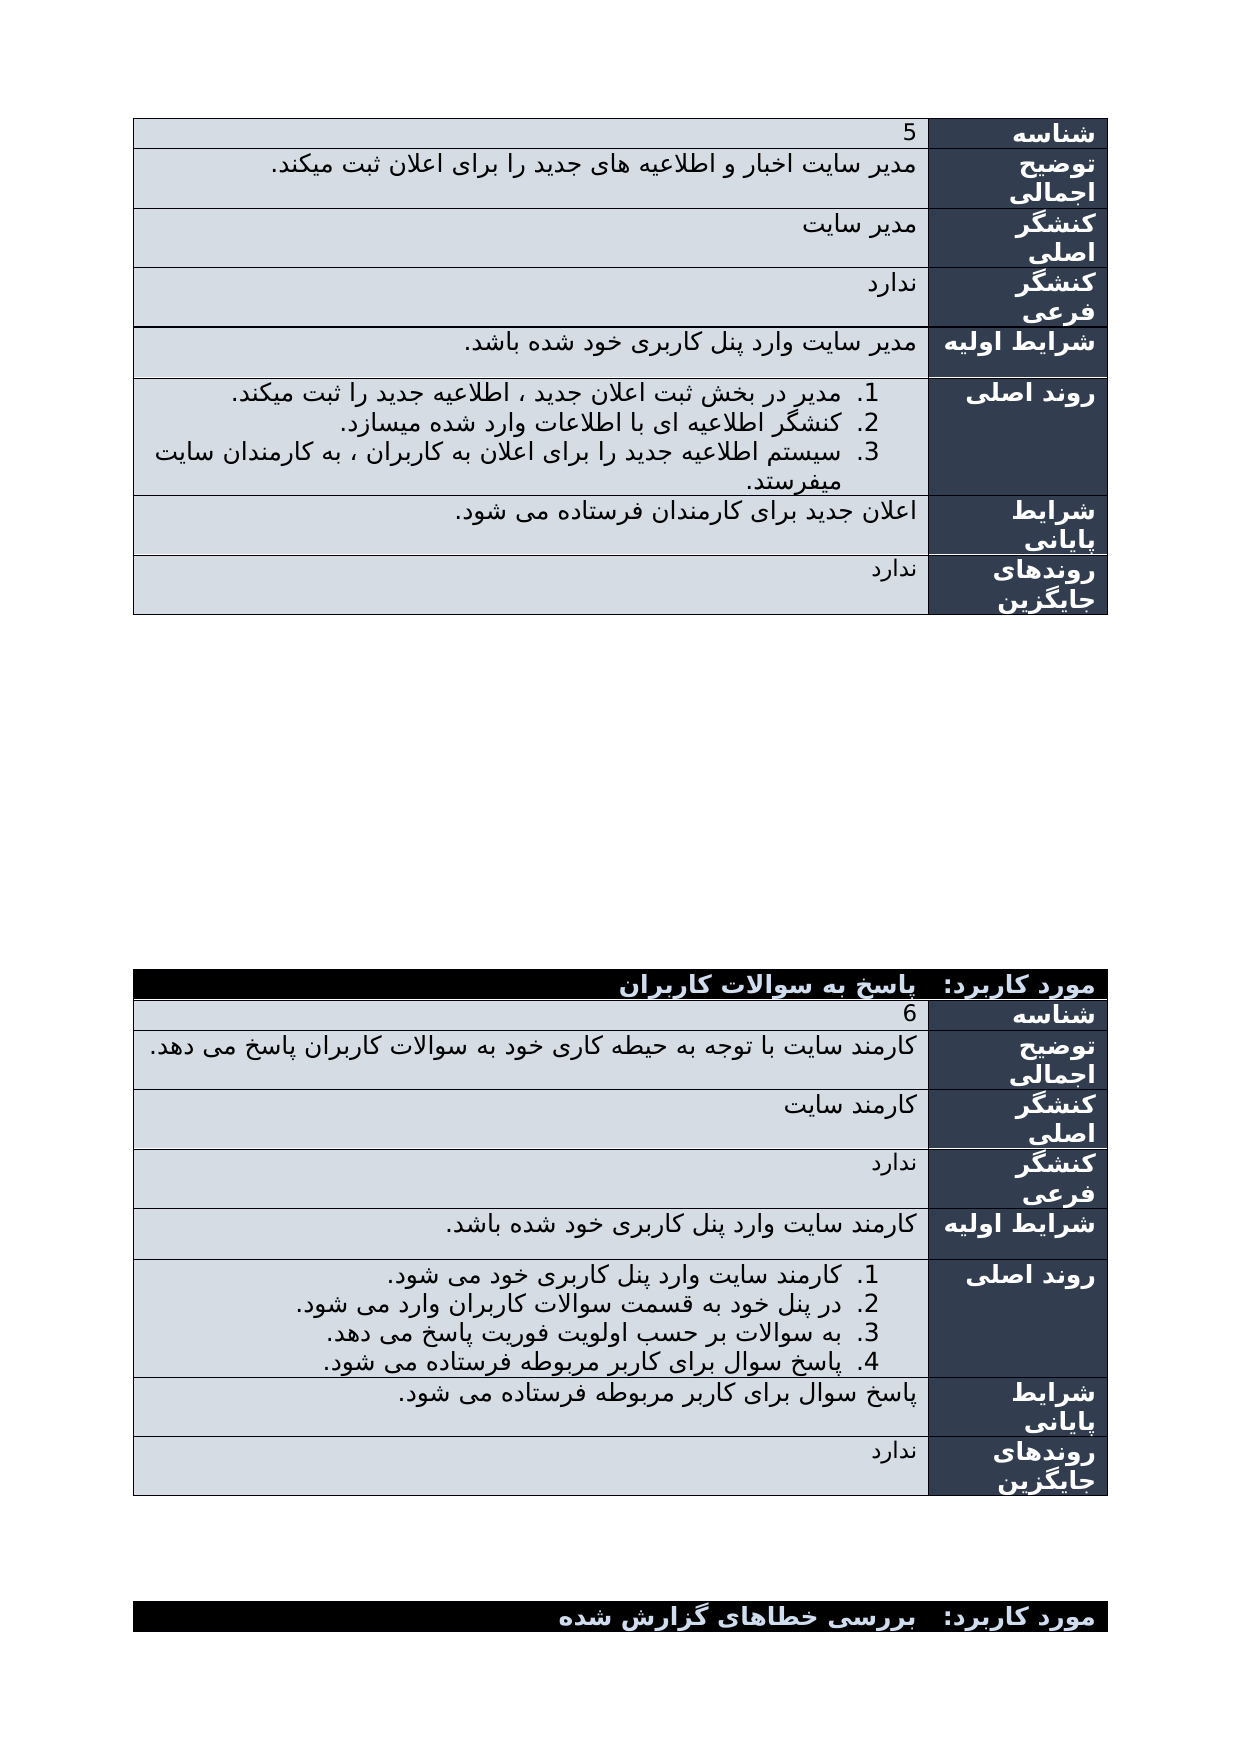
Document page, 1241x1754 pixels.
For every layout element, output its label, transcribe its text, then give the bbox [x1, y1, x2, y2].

table_cell کنشگر فرعی [929, 268, 1107, 326]
table_cell توضیح اجمالی [929, 1031, 1107, 1089]
table_cell روندهای جایگزین [929, 556, 1107, 614]
table_cell کارمند سایت با توجه به حیطه کاری خود به سوالات کاربران پاسخ می دهد. [134, 1031, 928, 1089]
table_cell ندارد [134, 1150, 928, 1208]
table_cell روندهای جایگزین [929, 1437, 1107, 1495]
table_cell مدیر سایت وارد پنل کاربری خود شده باشد. [134, 328, 928, 377]
table_cell شرایط اولیه [929, 328, 1107, 377]
table_cell روند اصلی [929, 379, 1107, 495]
table_cell 5 [134, 119, 928, 148]
table_cell کنشگر اصلی [929, 209, 1107, 267]
table_cell کارمند سایت [134, 1090, 928, 1148]
table_cell مدیر سایت اخبار و اطلاعیه های جدید را برای اعلان ثبت میکند. [134, 149, 928, 208]
table_header مورد کاربرد: بررسی خطاهای گزارش شده [134, 1602, 1107, 1631]
table_cell کنشگر فرعی [929, 1150, 1107, 1208]
table_cell شرایط پایانی [929, 1378, 1107, 1436]
table_cell 6 [134, 1001, 928, 1030]
table_cell کارمند سایت وارد پنل کاربری خود می شود. در پنل خود به قسمت سوالات کاربران وارد می شود. به سوالات بر حسب اولویت فوریت پاسخ می دهد. پاسخ سوال برای کاربر مربوطه فرستاده می شود. [134, 1260, 928, 1377]
table_cell شرایط پایانی [929, 496, 1107, 554]
table_cell ندارد [134, 268, 928, 326]
table_cell ندارد [134, 556, 928, 614]
table_cell توضیح اجمالی [929, 149, 1107, 208]
table_cell ندارد [134, 1437, 928, 1495]
table_header مورد کاربرد: پاسخ به سوالات کاربران [134, 970, 1107, 999]
table_cell شناسه [929, 1001, 1107, 1030]
table_cell کنشگر اصلی [929, 1090, 1107, 1148]
table_cell پاسخ سوال برای کاربر مربوطه فرستاده می شود. [134, 1378, 928, 1436]
table_cell روند اصلی [929, 1260, 1107, 1377]
table_cell شرایط اولیه [929, 1209, 1107, 1259]
table_cell مدیر سایت [134, 209, 928, 267]
table_cell شناسه [929, 119, 1107, 148]
table_cell کارمند سایت وارد پنل کاربری خود شده باشد. [134, 1209, 928, 1259]
table_cell مدیر در بخش ثبت اعلان جدید ، اطلاعیه جدید را ثبت میکند. کنشگر اطلاعیه ای با اطلاعات وارد شده میسازد. سیستم اطلاعیه جدید را برای اعلان به کاربران ، به کارمندان سایت میفرستد. [134, 379, 928, 495]
table_cell اعلان جدید برای کارمندان فرستاده می شود. [134, 496, 928, 554]
